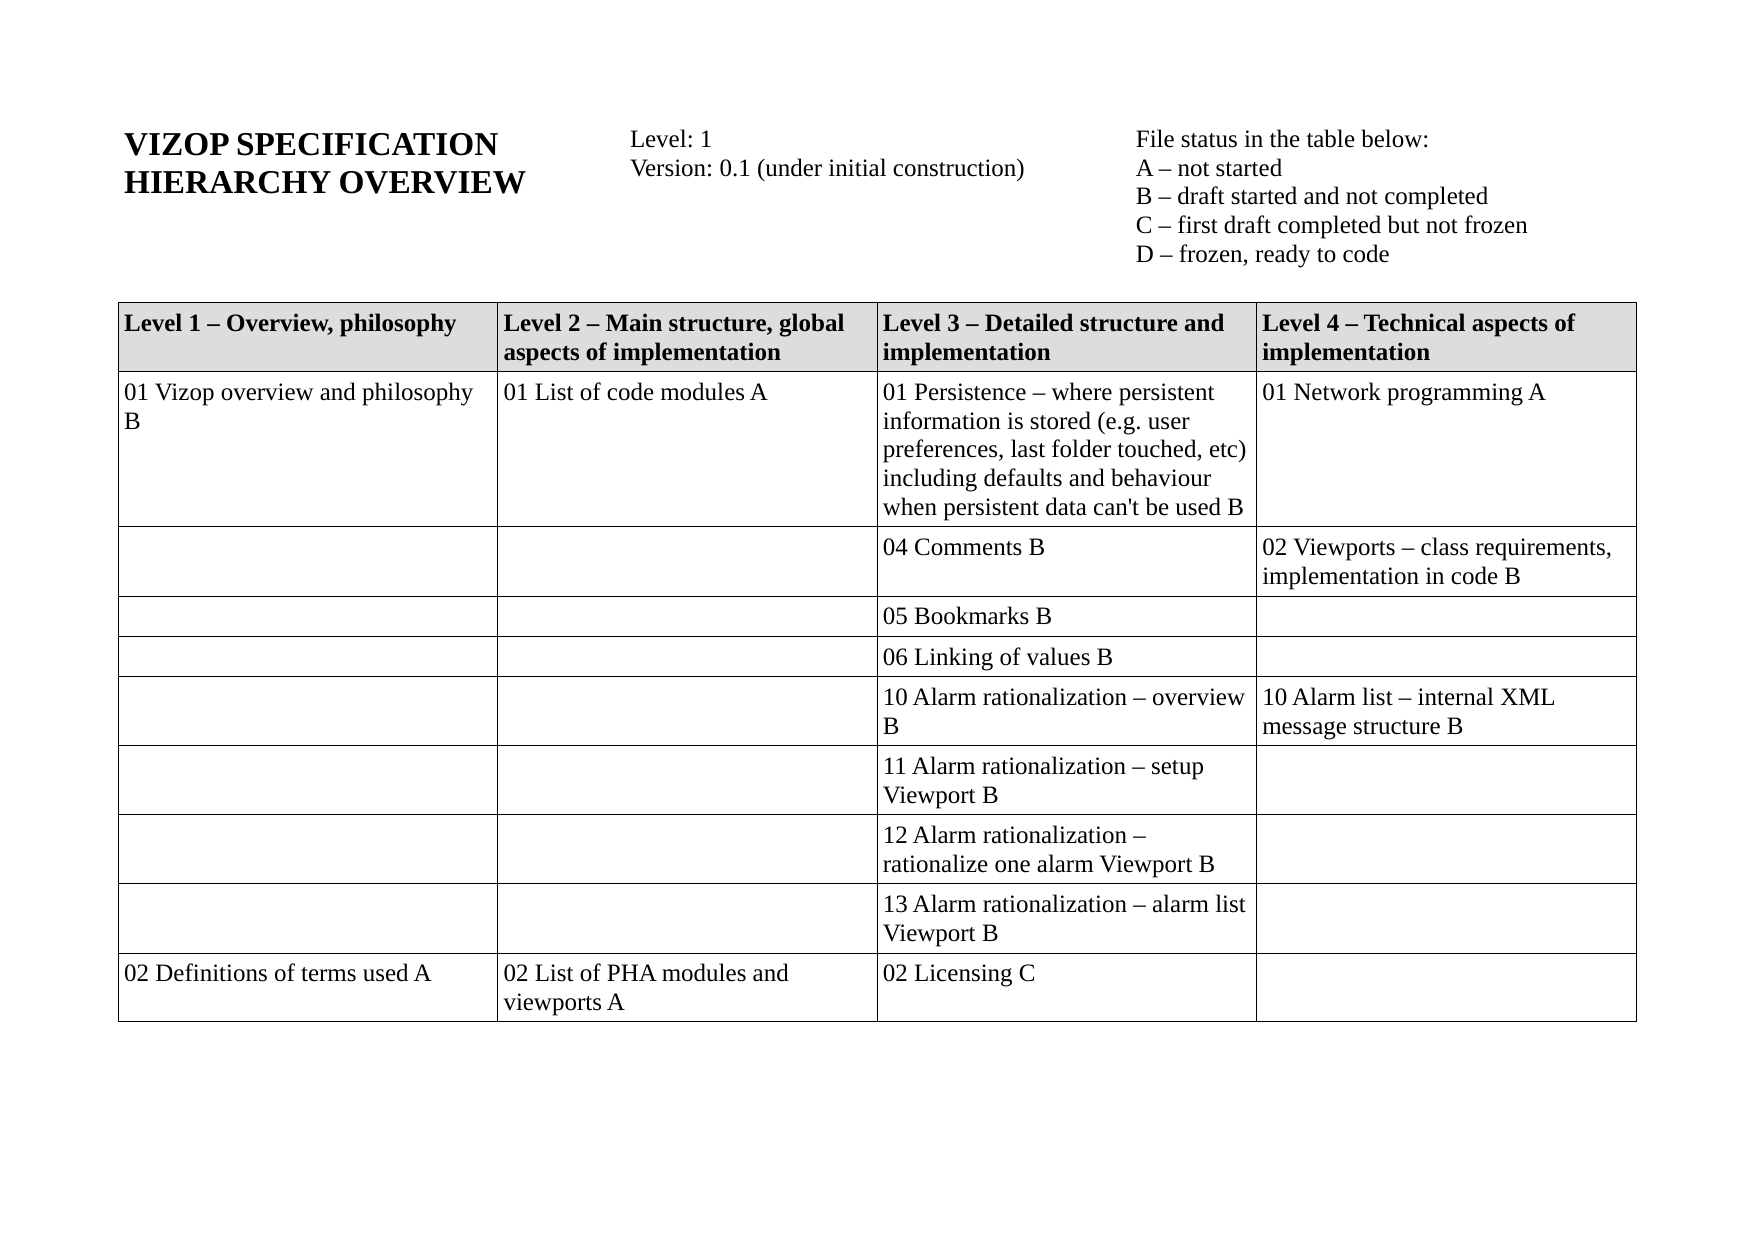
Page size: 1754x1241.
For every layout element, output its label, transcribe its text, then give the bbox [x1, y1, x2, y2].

table_cell 05 Bookmarks B [878, 597, 1256, 636]
table_header Level 3 – Detailed structure and implementation [878, 303, 1256, 371]
table_cell [498, 597, 877, 636]
table_cell 01 Persistence – where persistent information is stored (e.g. user preferences, last folder touched, etc) including defaults and behaviour when persistent data can't be used B [878, 372, 1256, 526]
table_header Level 4 – Technical aspects of implementation [1257, 303, 1636, 371]
table_cell [1257, 746, 1636, 814]
table_cell [119, 815, 497, 883]
table_cell [119, 597, 497, 636]
table_cell [119, 677, 497, 745]
table_cell [498, 746, 877, 814]
table_cell 02 Definitions of terms used A [119, 954, 497, 1021]
table_header Level 2 – Main structure, global aspects of implementation [498, 303, 877, 371]
table_cell [498, 637, 877, 676]
table_cell 01 Network programming A [1257, 372, 1636, 526]
table_cell 12 Alarm rationalization – rationalize one alarm Viewport B [878, 815, 1256, 883]
table_cell 04 Comments B [878, 527, 1256, 596]
table_cell 02 Licensing C [878, 954, 1256, 1021]
table_cell 06 Linking of values B [878, 637, 1256, 676]
table_cell [1257, 954, 1636, 1021]
table_cell [498, 677, 877, 745]
table_cell [1257, 815, 1636, 883]
table_header File status in the table below: A – not started B – draft started and not completed C – first draft completed but not frozen D – frozen, ready to code [1130, 118, 1636, 273]
table_cell [1257, 597, 1636, 636]
table_cell 02 List of PHA modules and viewports A [498, 954, 877, 1021]
table_cell [119, 527, 497, 596]
table_cell [1257, 884, 1636, 952]
table_cell 13 Alarm rationalization – alarm list Viewport B [878, 884, 1256, 952]
table_cell 10 Alarm list – internal XML message structure B [1257, 677, 1636, 745]
table_cell [498, 527, 877, 596]
table_cell [119, 746, 497, 814]
table_header VIZOP SPECIFICATION HIERARCHY OVERVIEW [118, 118, 624, 273]
table_cell 01 List of code modules A [498, 372, 877, 526]
table_cell 11 Alarm rationalization – setup Viewport B [878, 746, 1256, 814]
table_cell 01 Vizop overview and philosophy B [119, 372, 497, 526]
table_cell [1257, 637, 1636, 676]
table_cell [119, 637, 497, 676]
table_cell 10 Alarm rationalization – overview B [878, 677, 1256, 745]
table_cell [498, 815, 877, 883]
table_header Level: 1 Version: 0.1 (under initial construction) [624, 118, 1130, 273]
table_cell [119, 884, 497, 952]
table_cell 02 Viewports – class requirements, implementation in code B [1257, 527, 1636, 596]
table_cell [498, 884, 877, 952]
table_header Level 1 – Overview, philosophy [119, 303, 497, 371]
